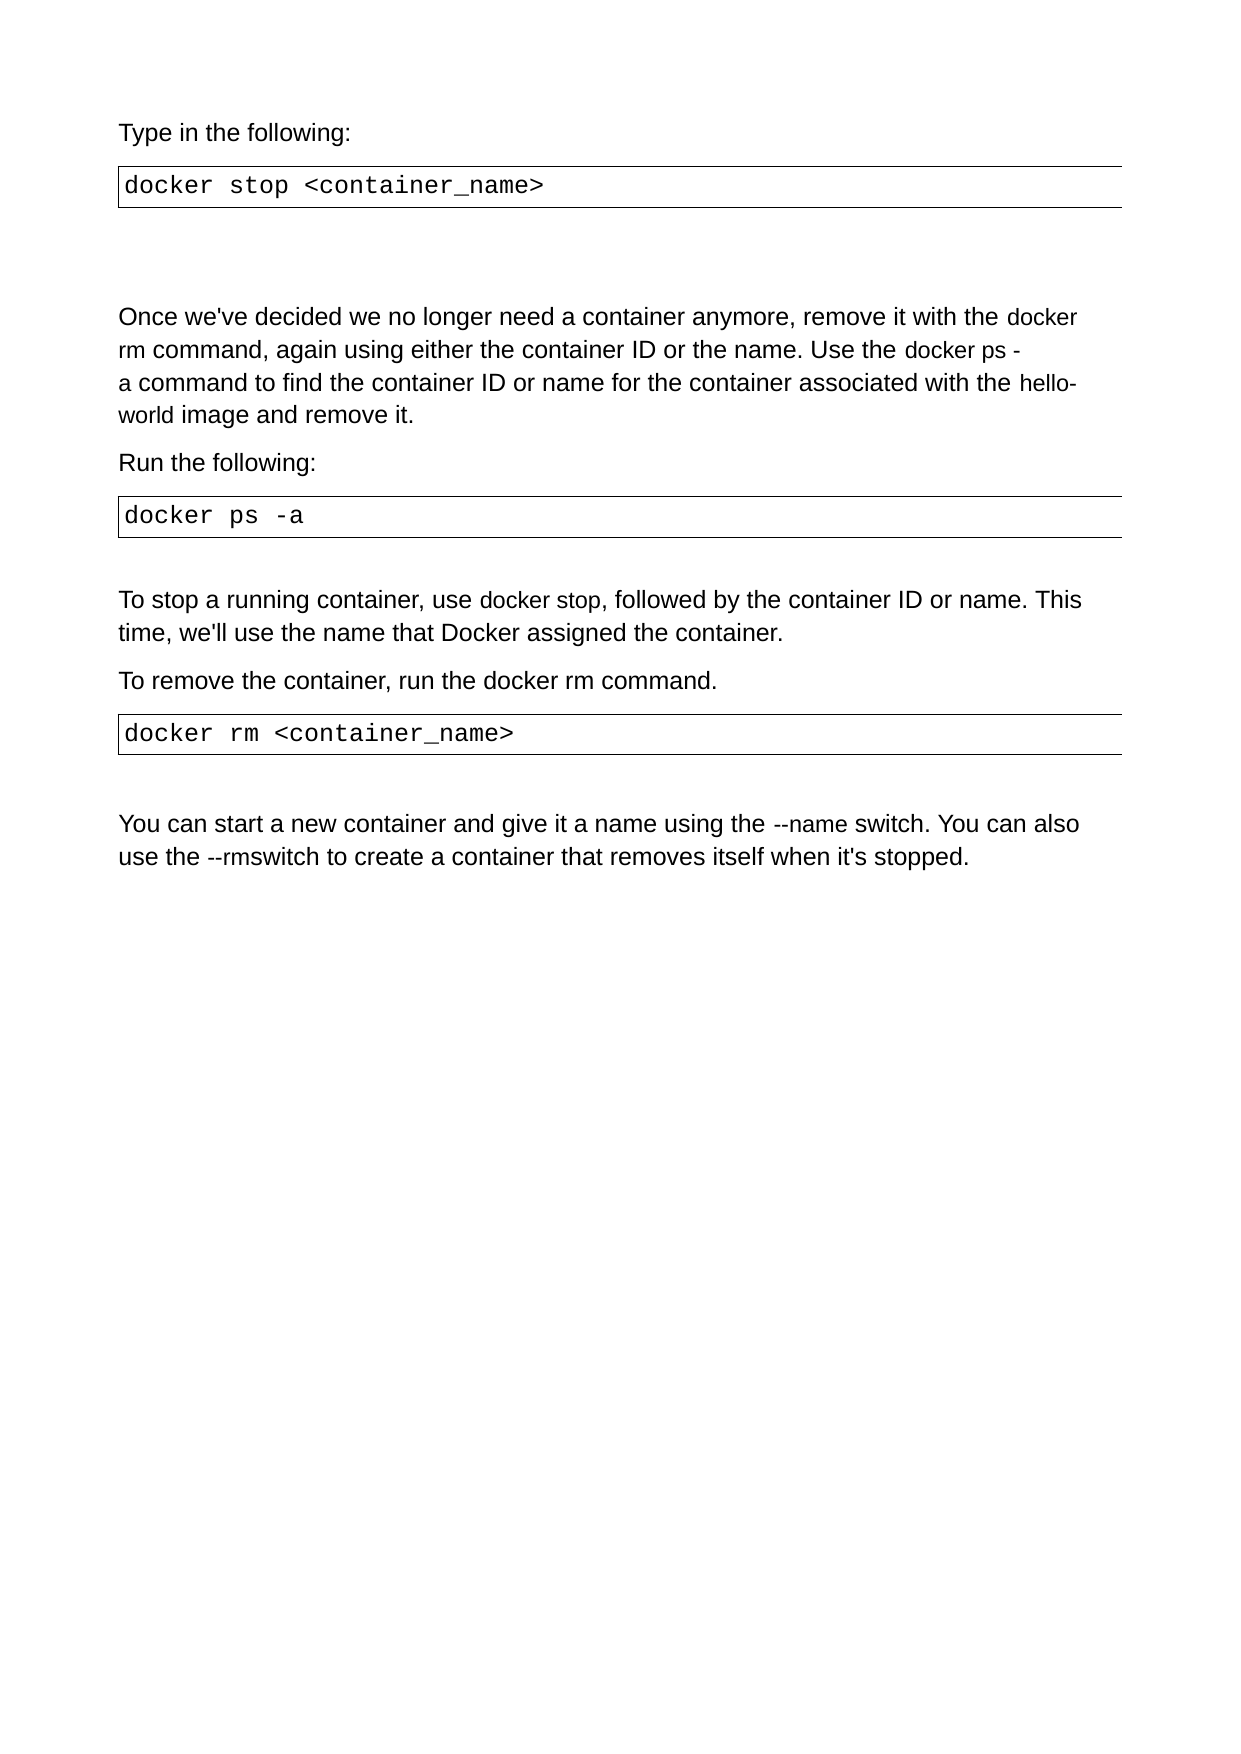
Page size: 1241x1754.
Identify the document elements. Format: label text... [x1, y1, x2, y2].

text Once we've decided we no longer need a container anymore, remove it with the docker rm command, again using either the container ID or the name. Use the docker ps -a command to find the container ID or name for the container associated with the hello-world image and remove it. [118, 302, 1122, 429]
text To stop a running container, use docker stop, followed by the container ID or name. This time, we'll use the name that Docker assigned the container. [118, 585, 1122, 647]
table_header docker ps -a [119, 497, 1122, 537]
text Run the following: [118, 448, 1122, 477]
text You can start a new container and give it a name using the --name switch. You can also use the --rmswitch to create a container that removes itself when it's stopped. [118, 809, 1122, 871]
text Type in the following: [118, 118, 1122, 147]
table_header docker stop <container_name> [119, 167, 1122, 207]
text To remove the container, run the docker rm command. [118, 666, 1122, 694]
table_header docker rm <container_name> [119, 715, 1122, 754]
